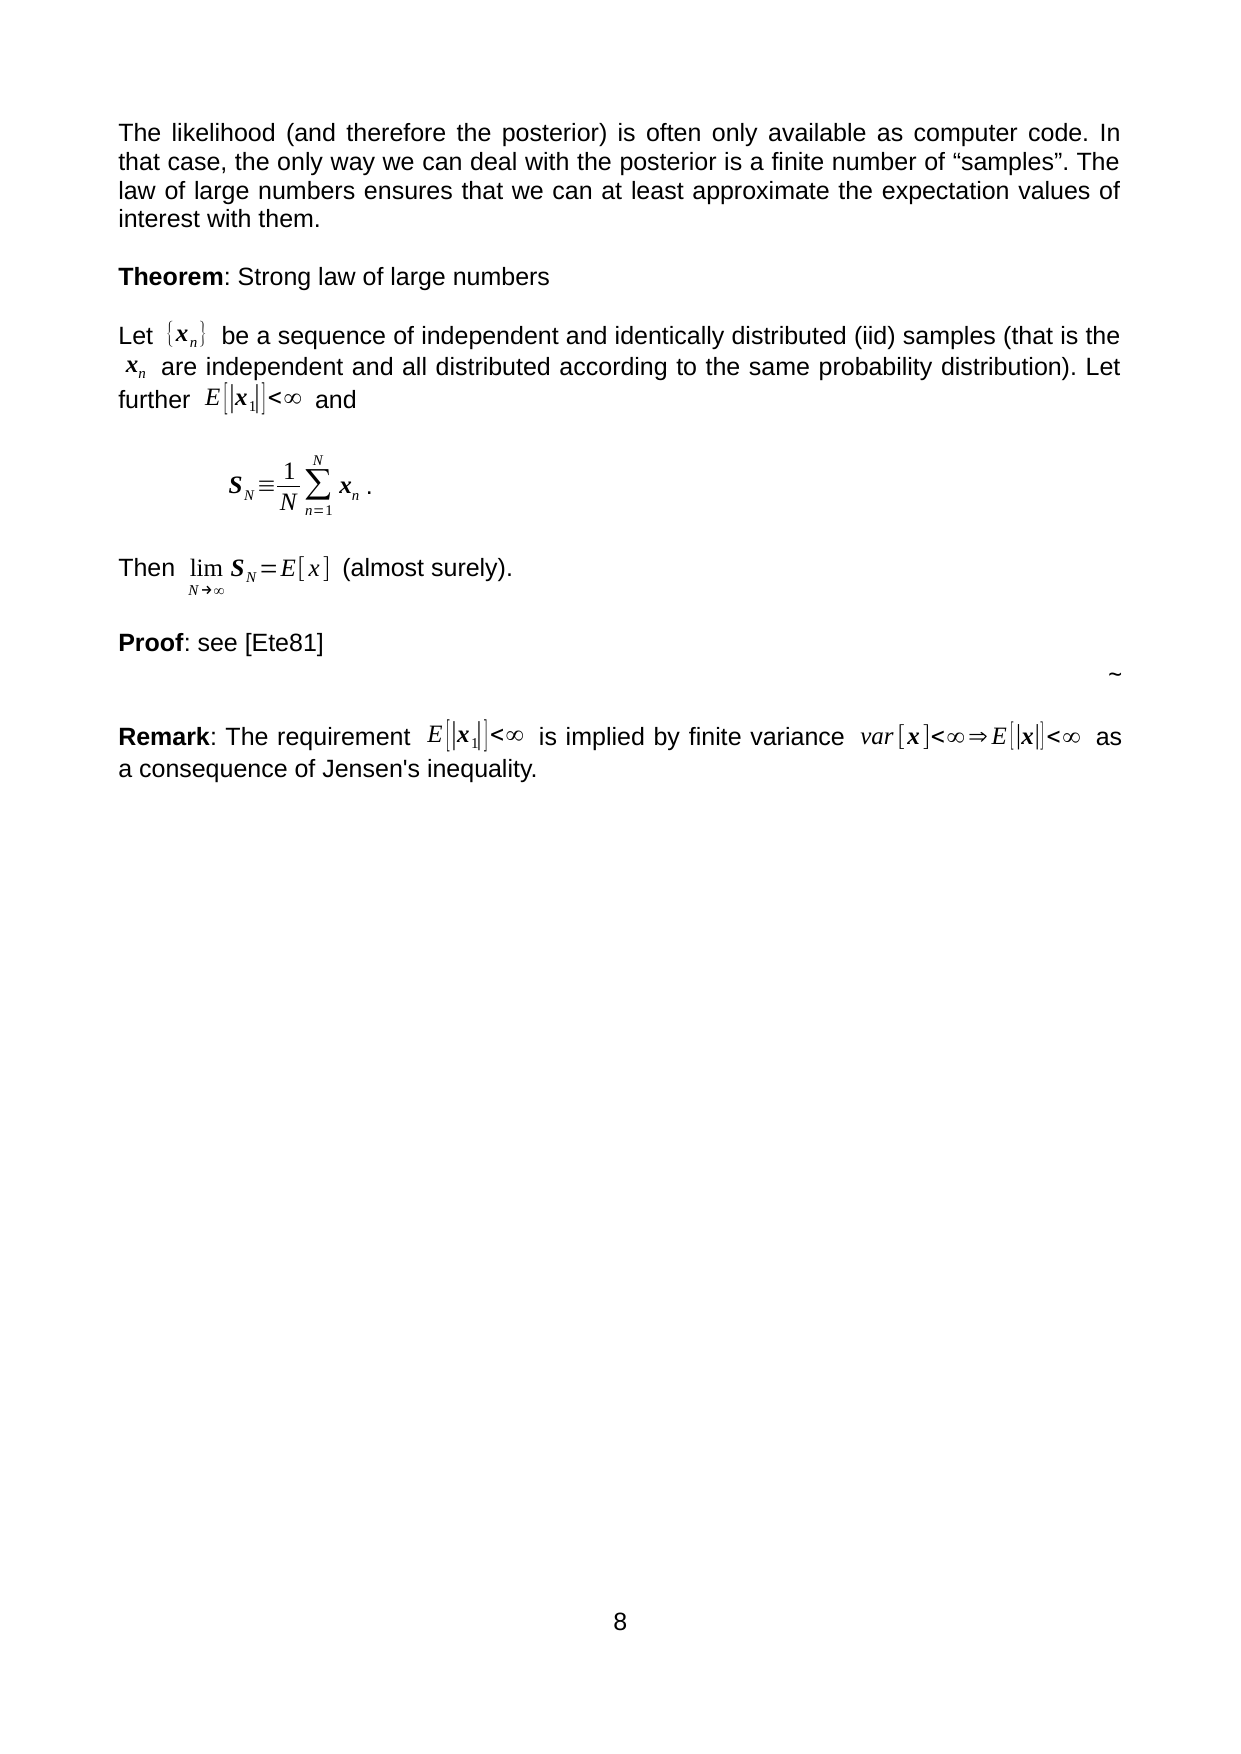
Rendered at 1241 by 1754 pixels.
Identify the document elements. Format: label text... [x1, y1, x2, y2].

table_header [118, 446, 216, 525]
table_header [1024, 446, 1123, 525]
text Theorem: Strong law of large numbers [118, 262, 1122, 291]
text Remark: The requirement is implied by finite variance as a consequence of Jensen's inequality. [118, 719, 1122, 783]
text Let be a sequence of independent and identically distributed (iid) samples (that is the are independent and all distributed according to the same probability distribution). Let further and [118, 319, 1122, 417]
text Then (almost surely). [118, 553, 1122, 599]
text Proof: see [Ete81] [118, 628, 1122, 656]
table_header . [216, 446, 1024, 525]
text The likelihood (and therefore the posterior) is often only available as computer code. In that case, the only way we can deal with the posterior is a finite number of “samples”. The law of large numbers ensures that we can at least approximate the expectation values of interest with them. [118, 118, 1122, 233]
text ~ [118, 656, 1122, 690]
